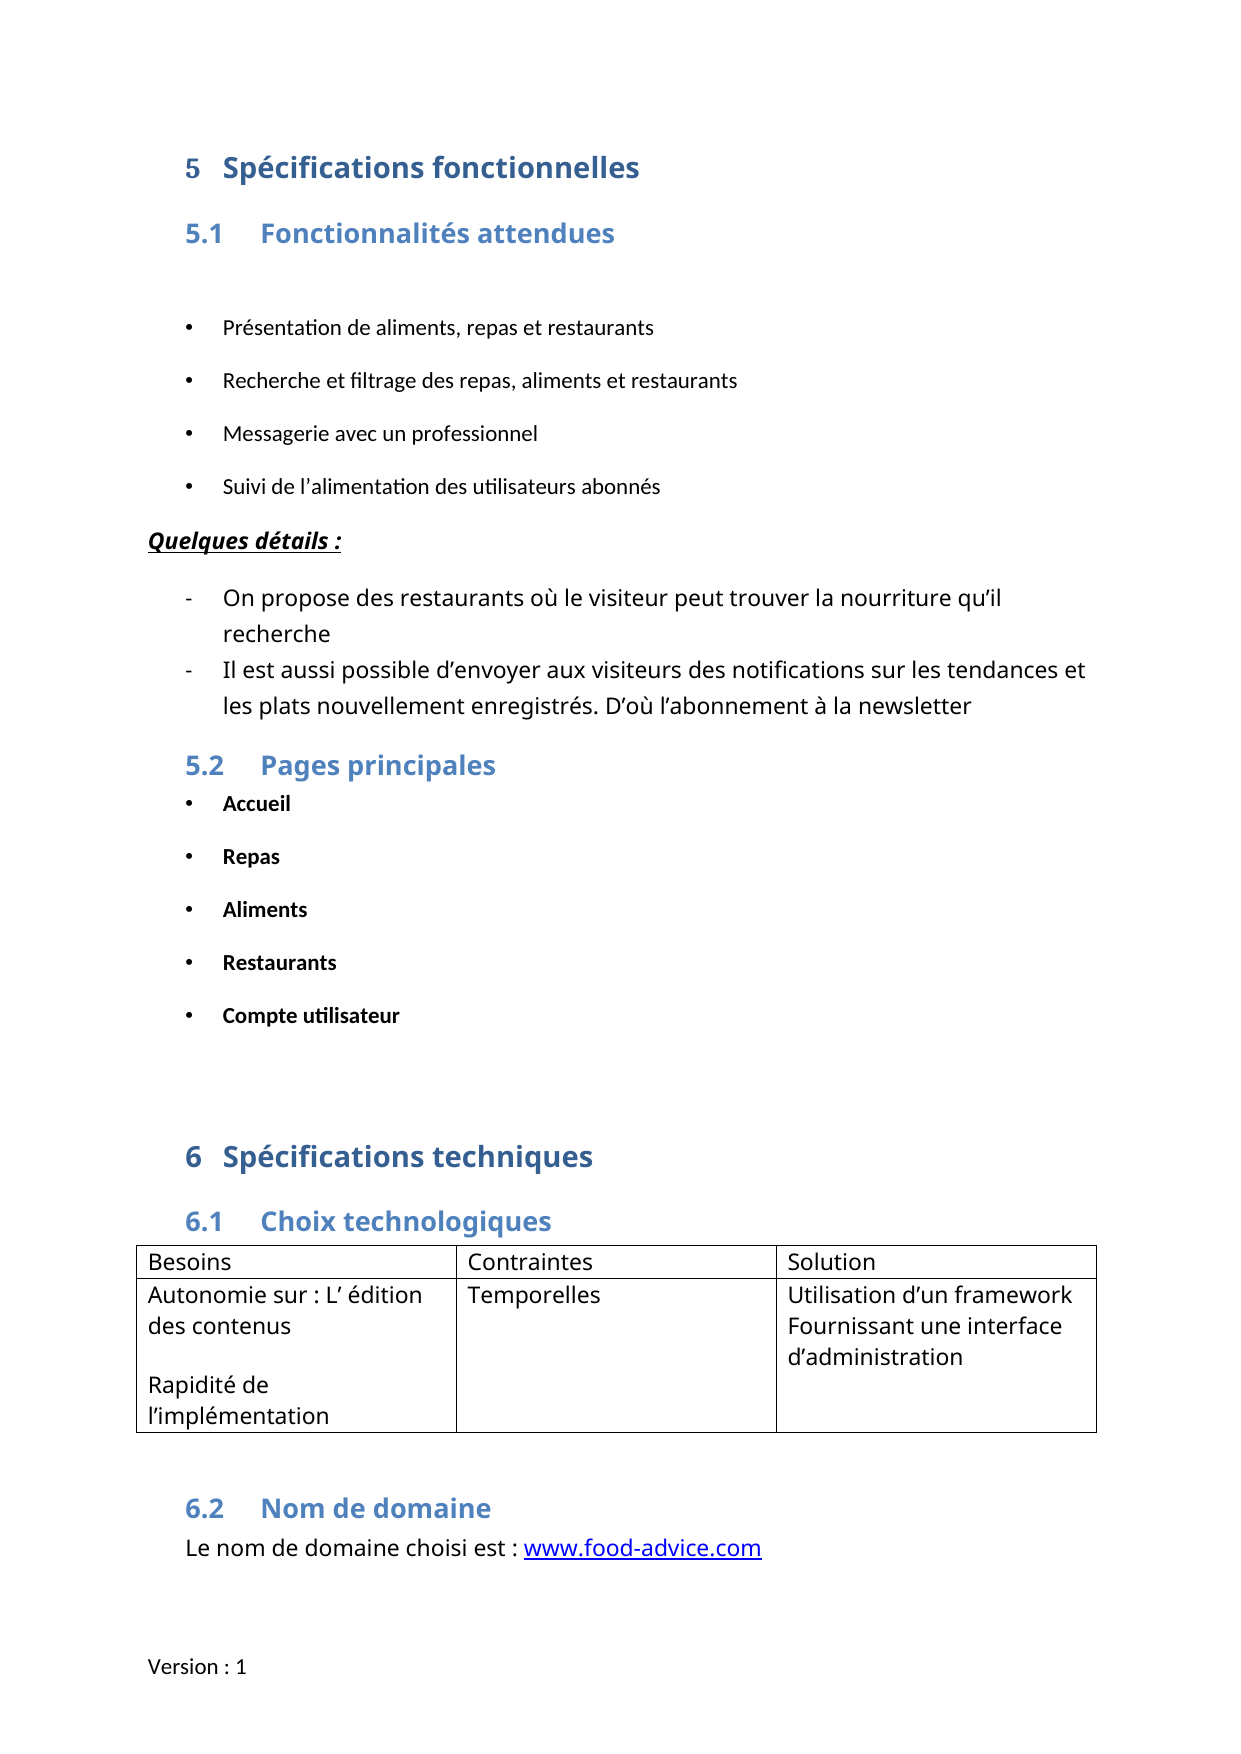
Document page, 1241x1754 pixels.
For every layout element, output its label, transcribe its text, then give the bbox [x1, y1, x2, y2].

list Recherche et filtrage des repas, aliments et restaurants [185, 366, 1093, 394]
subtitle Fonctionnalités attendues [185, 214, 1093, 251]
list Présentation de aliments, repas et restaurants [185, 313, 1093, 341]
list Suivi de l’alimentation des utilisateurs abonnés [185, 472, 1093, 500]
list Compte utilisateur [185, 1001, 1093, 1029]
subtitle Pages principales [185, 747, 1093, 783]
table_header Solution [777, 1246, 1096, 1277]
list Il est aussi possible d’envoyer aux visiteurs des notifications sur les tendances et les plats nouvellement enregistrés. D’où l’abonnement à la newsletter [185, 654, 1093, 721]
text Quelques détails : [148, 525, 1093, 557]
subtitle Nom de domaine [185, 1489, 1093, 1526]
table_header Besoins [137, 1246, 456, 1277]
list Aliments [185, 895, 1093, 923]
list Repas [185, 842, 1093, 870]
subtitle Spécifications techniques [185, 1136, 1093, 1176]
table_cell Temporelles [457, 1279, 776, 1432]
text Le nom de domaine choisi est : www.food-advice.com [185, 1532, 1093, 1563]
list On propose des restaurants où le visiteur peut trouver la nourriture qu’il recherche [185, 582, 1093, 649]
list Messagerie avec un professionnel [185, 419, 1093, 447]
subtitle Spécifications fonctionnelles [185, 148, 1093, 187]
subtitle Choix technologiques [185, 1203, 1093, 1240]
list Restaurants [185, 948, 1093, 976]
list Accueil [185, 789, 1093, 817]
table_cell Autonomie sur : L’ édition des contenus Rapidité de l’implémentation [137, 1279, 456, 1432]
table_cell Utilisation d’un framework Fournissant une interface d’administration [777, 1279, 1096, 1432]
table_header Contraintes [457, 1246, 776, 1277]
